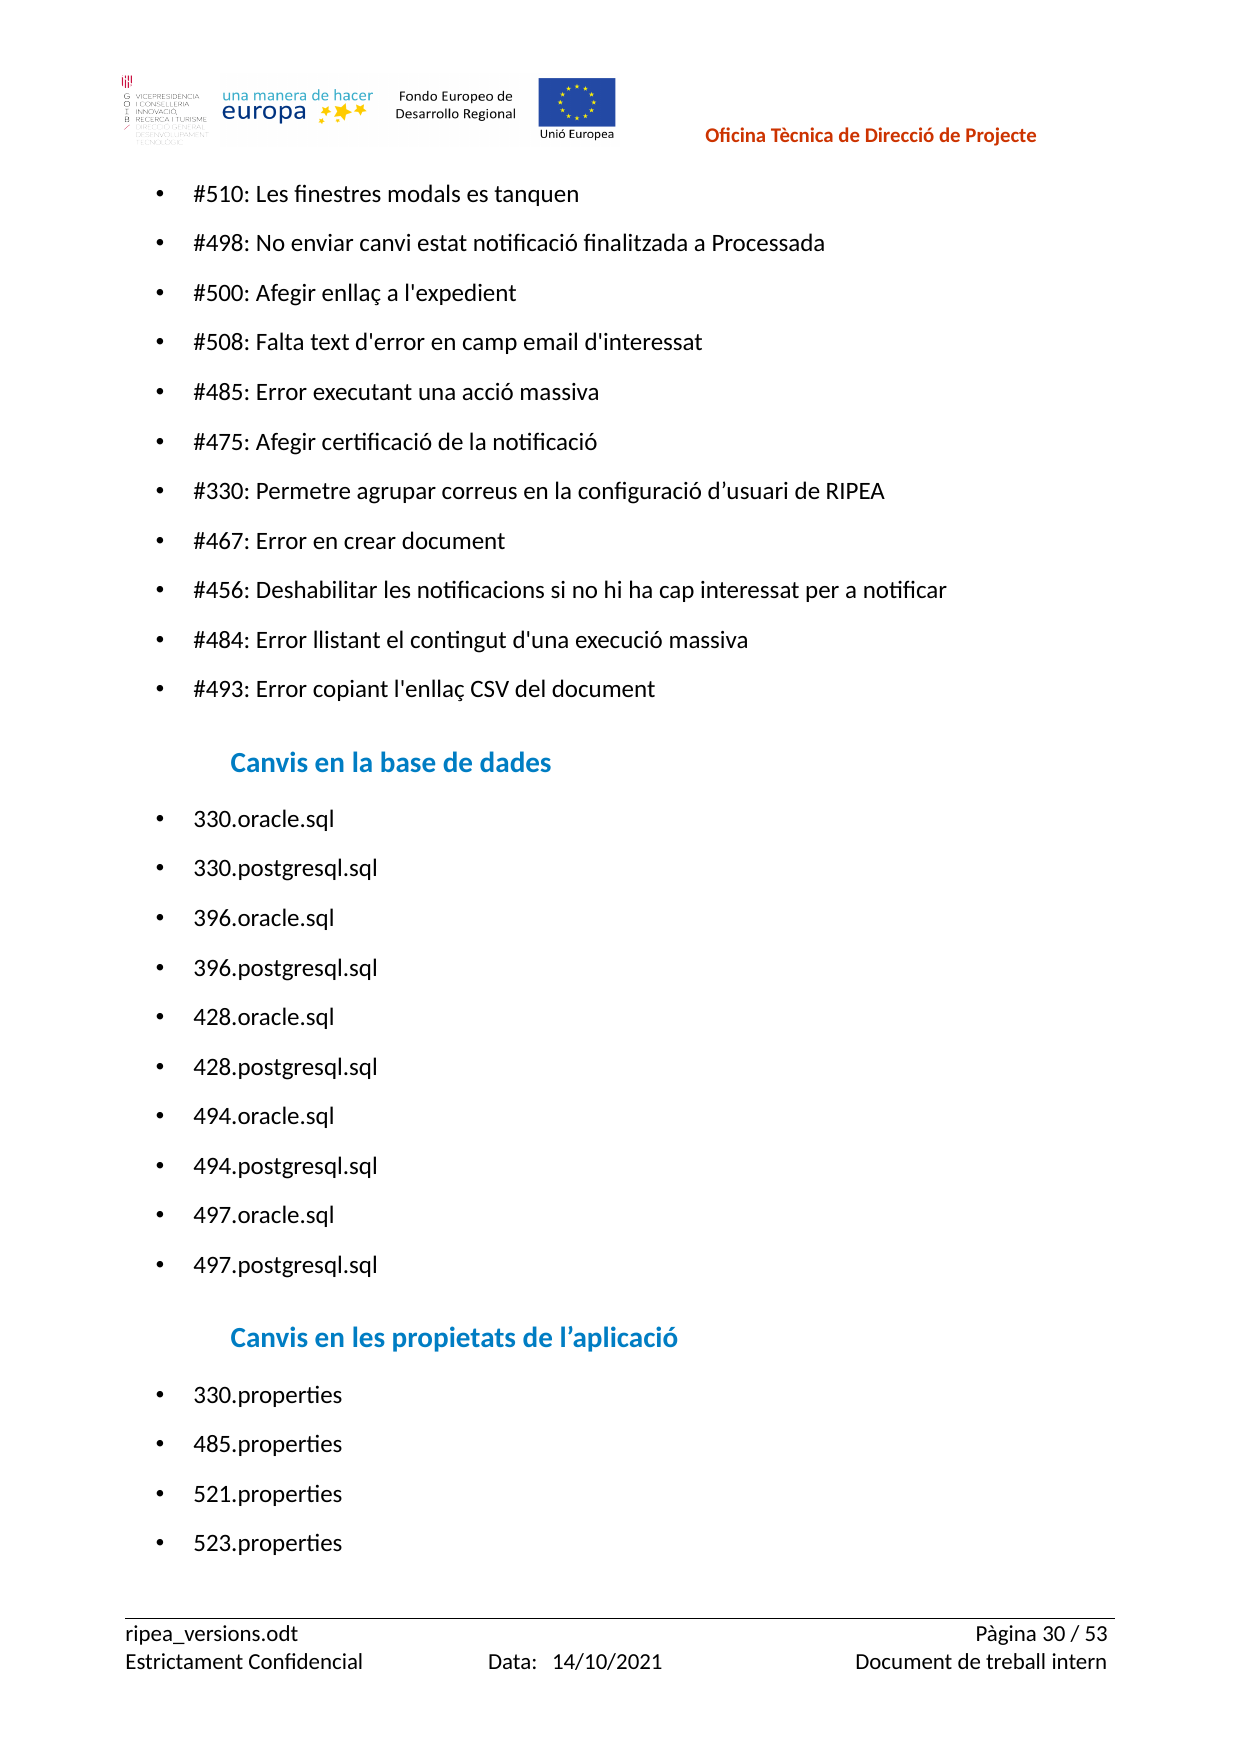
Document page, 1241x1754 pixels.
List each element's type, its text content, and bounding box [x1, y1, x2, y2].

list #330: Permetre agrupar correus en la configuració d’usuari de RIPEA [156, 475, 1122, 506]
list 428.postgresql.sql [156, 1051, 1122, 1081]
list 497.oracle.sql [156, 1200, 1122, 1230]
list #510: Les finestres modals es tanquen [156, 178, 1122, 208]
list 521.properties [156, 1478, 1122, 1508]
list #493: Error copiant l'enllaç CSV del document [156, 673, 1122, 704]
list 330.properties [156, 1379, 1122, 1409]
list 330.oracle.sql [156, 803, 1122, 833]
list 494.postgresql.sql [156, 1150, 1122, 1181]
list 494.oracle.sql [156, 1101, 1122, 1131]
picture [219, 73, 621, 147]
subtitle Canvis en les propietats de l’aplicació [153, 1319, 1122, 1355]
list #475: Afegir certificació de la notificació [156, 426, 1122, 456]
list #485: Error executant una acció massiva [156, 376, 1122, 407]
picture [118, 73, 213, 147]
list #498: No enviar canvi estat notificació finalitzada a Processada [156, 227, 1122, 258]
list #456: Deshabilitar les notificacions si no hi ha cap interessat per a notificar [156, 574, 1122, 605]
list 428.oracle.sql [156, 1001, 1122, 1032]
list #484: Error llistant el contingut d'una execució massiva [156, 624, 1122, 654]
list #508: Falta text d'error en camp email d'interessat [156, 326, 1122, 357]
list 497.postgresql.sql [156, 1249, 1122, 1280]
list 396.oracle.sql [156, 902, 1122, 933]
list #467: Error en crear document [156, 525, 1122, 555]
list #500: Afegir enllaç a l'expedient [156, 277, 1122, 307]
list 396.postgresql.sql [156, 952, 1122, 982]
list 330.postgresql.sql [156, 853, 1122, 883]
list 485.properties [156, 1428, 1122, 1459]
list 523.properties [156, 1527, 1122, 1558]
subtitle Canvis en la base de dades [153, 744, 1122, 779]
